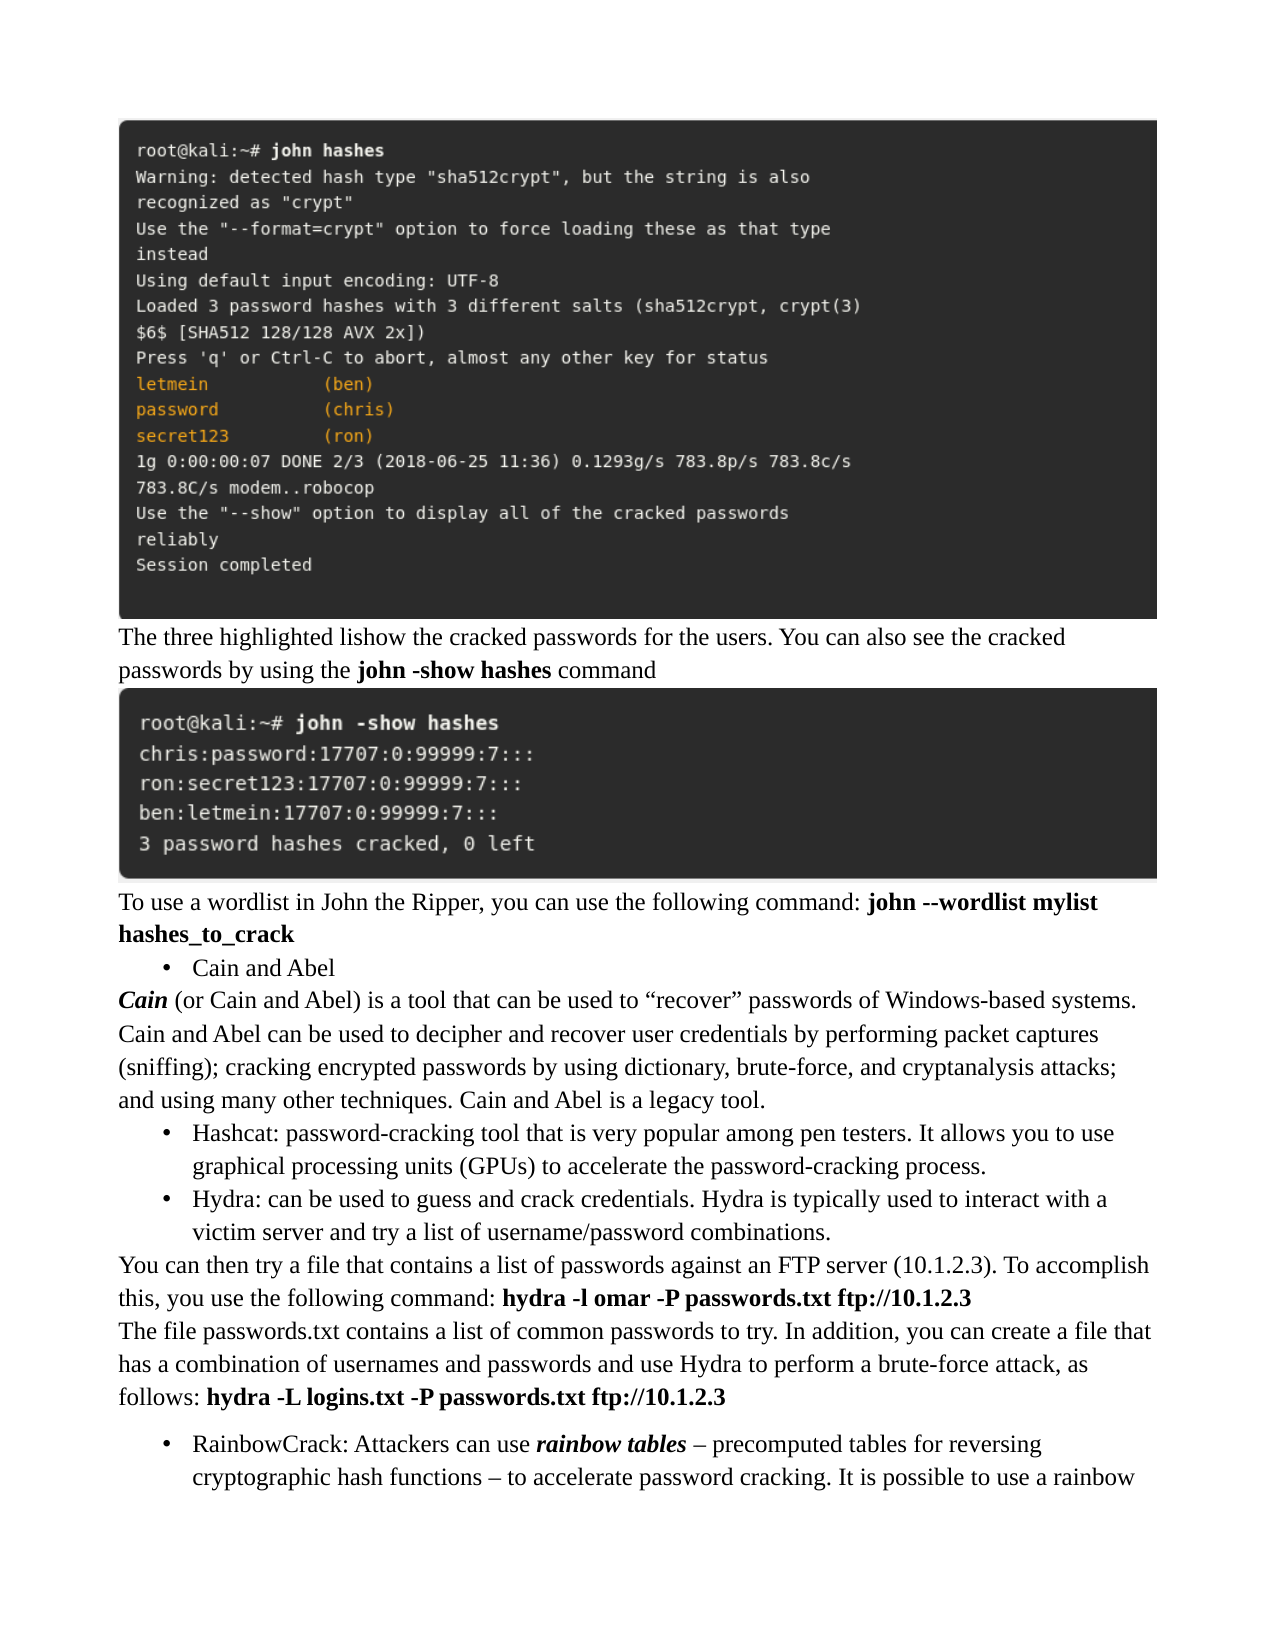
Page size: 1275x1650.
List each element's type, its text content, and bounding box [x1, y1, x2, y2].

list Hashcat: password-cracking tool that is very popular among pen testers. It allows you to use graphical processing units (GPUs) to accelerate the password-cracking process. [162, 1118, 1157, 1179]
picture [118, 688, 1157, 883]
text The file passwords.txt contains a list of common passwords to try. In addition, you can create a file that has a combination of usernames and passwords and use Hydra to perform a brute-force attack, as follows: hydra -L logins.txt -P passwords.txt ftp://10.1.2.3 [118, 1316, 1157, 1411]
list RainbowCrack: Attackers can use rainbow tables – precomputed tables for reversing cryptographic hash functions – to accelerate password cracking. It is possible to use a rainbow [162, 1429, 1157, 1491]
text You can then try a file that contains a list of passwords against an FTP server (10.1.2.3). To accomplish this, you use the following command: hydra -l omar -P passwords.txt ftp://10.1.2.3 [118, 1250, 1157, 1312]
text To use a wordlist in John the Ripper, you can use the following command: john --wordlist mylist hashes_to_crack [118, 883, 1157, 948]
list Hydra: can be used to guess and crack credentials. Hydra is typically used to interact with a victim server and try a list of username/password combinations. [162, 1184, 1157, 1246]
list Cain and Abel [162, 953, 1157, 981]
text The three highlighted lishow the cracked passwords for the users. You can also see the cracked passwords by using the john -show hashes command [118, 619, 1157, 684]
text Cain (or Cain and Abel) is a tool that can be used to “recover” passwords of Windows-based systems. Cain and Abel can be used to decipher and recover user credentials by performing packet captures (sniffing); cracking encrypted passwords by using dictionary, brute-force, and cryptanalysis attacks; and using many other techniques. Cain and Abel is a legacy tool. [118, 986, 1157, 1113]
picture [118, 118, 1157, 619]
